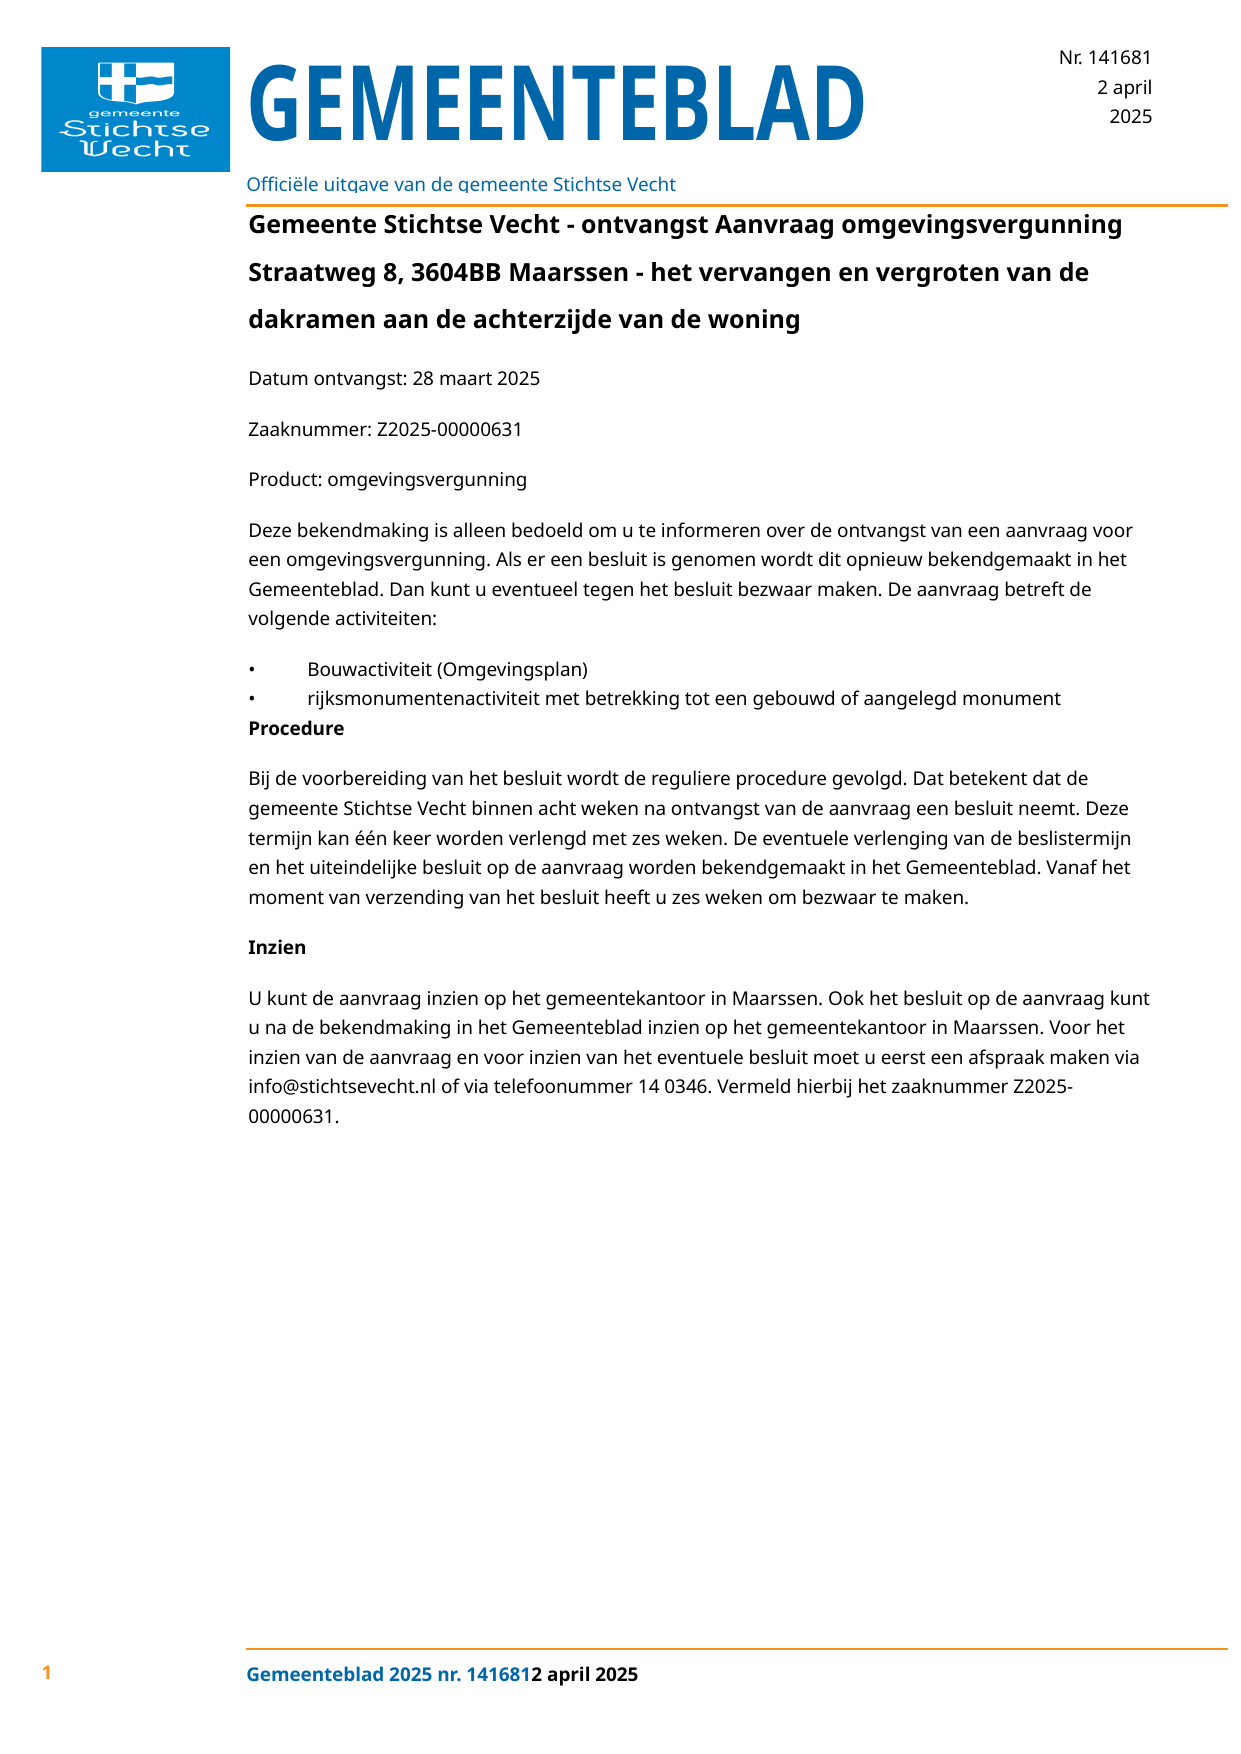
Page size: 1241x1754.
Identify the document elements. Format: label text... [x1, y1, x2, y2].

picture [137, 63, 174, 103]
text Bij de voorbereiding van het besluit wordt de reguliere procedure gevolgd. Dat betekent dat de gemeente Stichtse Vecht binnen acht weken na ontvangst van de aanvraag een besluit neemt. Deze termijn kan één keer worden verlengd met zes weken. De eventuele verlenging van de beslistermijn en het uiteindelijke besluit op de aanvraag worden bekendgemaakt in het Gemeenteblad. Vanaf het moment van verzending van het besluit heeft u zes weken om bezwaar te maken. [248, 766, 1152, 909]
picture [99, 63, 135, 101]
text Zaaknummer: Z2025-00000631 [248, 416, 1152, 442]
text Gemeente Stichtse Vecht - ontvangst Aanvraag omgevingsvergunning Straatweg 8, 3604BB Maarssen - het vervangen en vergroten van de dakramen aan de achterzijde van de woning [248, 207, 1152, 336]
text Product: omgevingsvergunning [248, 466, 1152, 492]
list Bouwactiviteit (Omgevingsplan) [248, 656, 1152, 682]
text Deze bekendmaking is alleen bedoeld om u te informeren over de ontvangst van een aanvraag voor een omgevingsvergunning. Als er een besluit is genomen wordt dit opnieuw bekendgemaakt in het Gemeenteblad. Dan kunt u eventueel tegen het besluit bezwaar maken. De aanvraag betreft de volgende activiteiten: [248, 517, 1152, 631]
text Procedure [248, 715, 1152, 741]
list rijksmonumentenactiviteit met betrekking tot een gebouwd of aangelegd monument [248, 686, 1152, 711]
text U kunt de aanvraag inzien op het gemeentekantoor in Maarssen. Ook het besluit op de aanvraag kunt u na de bekendmaking in het Gemeenteblad inzien op het gemeentekantoor in Maarssen. Voor het inzien van de aanvraag en voor inzien van het eventuele besluit moet u eerst een afspraak maken via info@stichtsevecht.nl of via telefoonummer 14 0346. Vermeld hierbij het zaaknummer Z2025-00000631. [248, 985, 1152, 1129]
text Datum ontvangst: 28 maart 2025 [248, 366, 1152, 391]
text Inzien [248, 934, 1152, 960]
